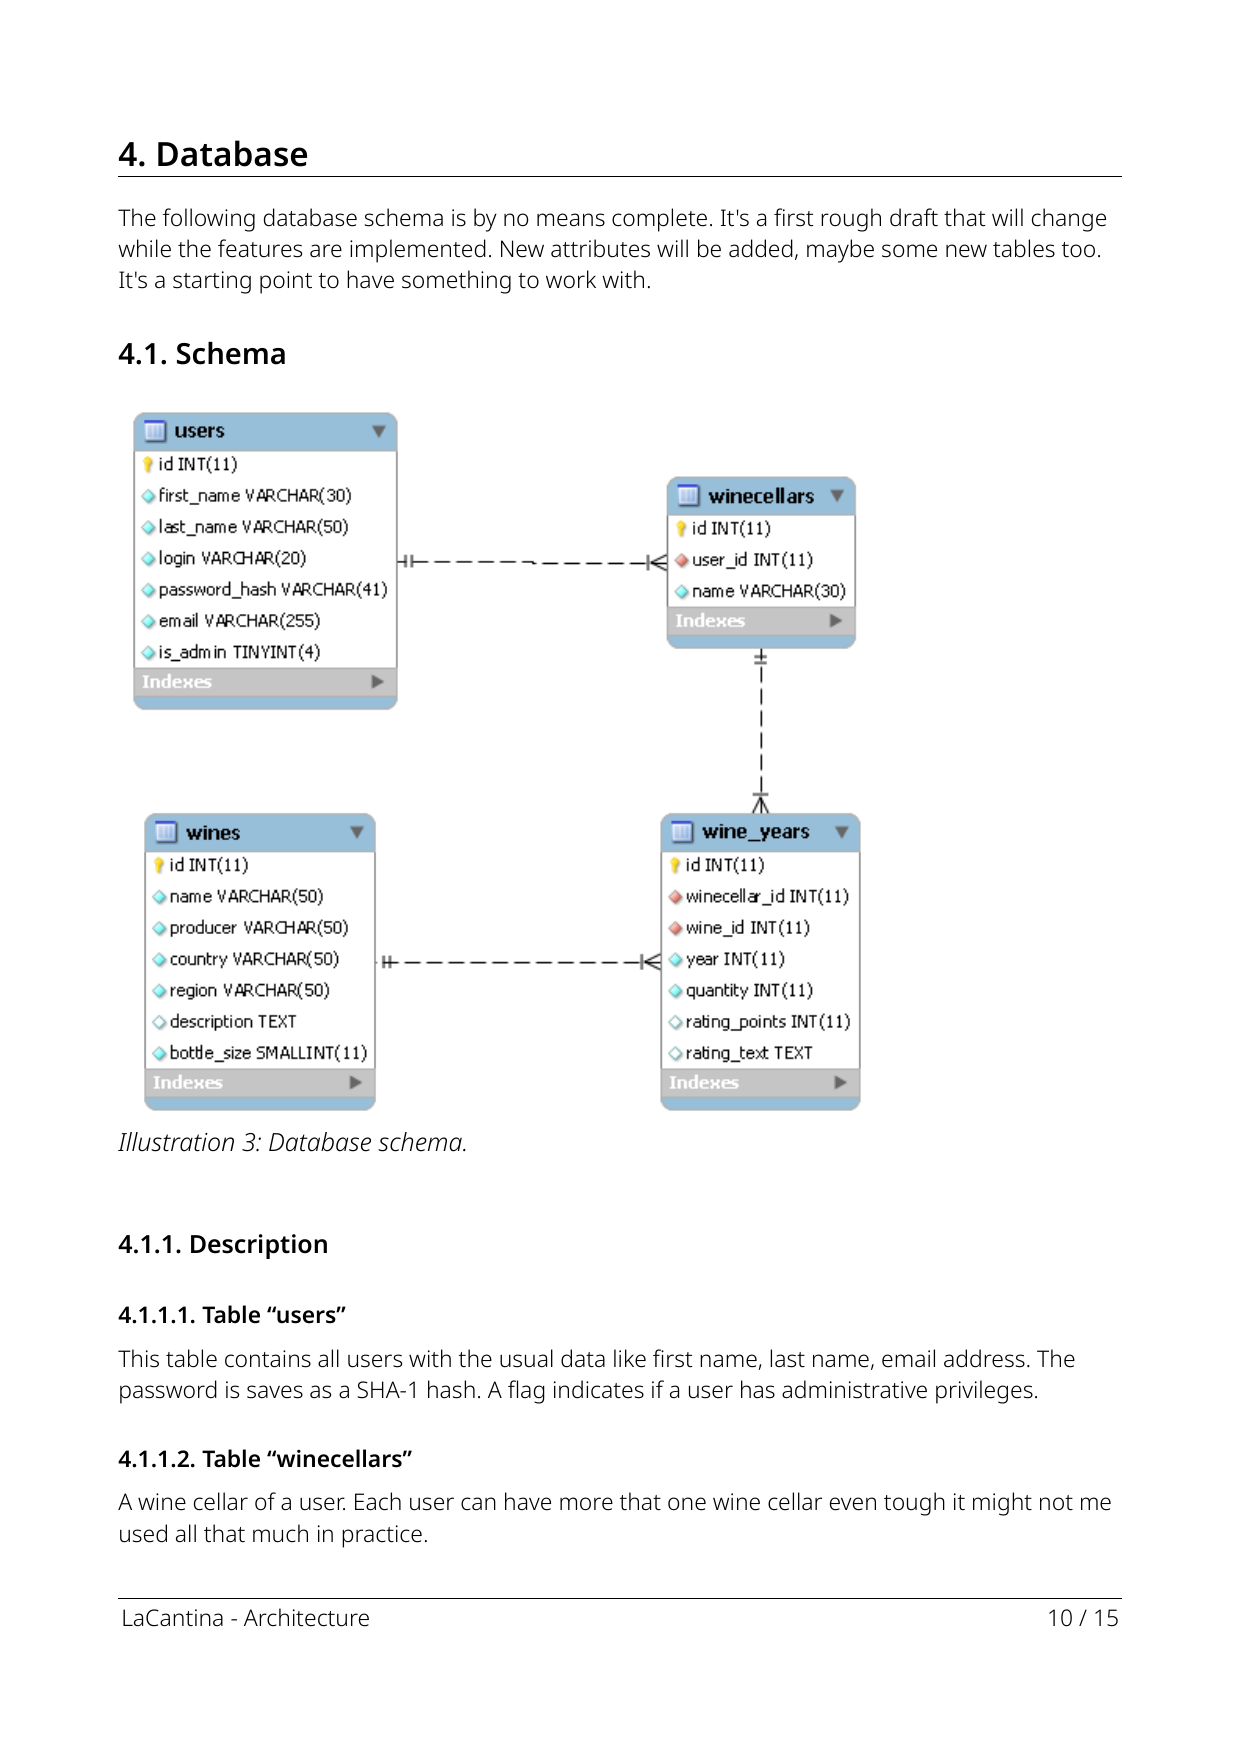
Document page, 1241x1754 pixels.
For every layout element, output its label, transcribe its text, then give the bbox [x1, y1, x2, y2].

text The following database schema is by no means complete. It's a first rough draft that will change while the features are implemented. New attributes will be added, maybe some new tables too. It's a starting point to have something to work with. [118, 202, 1122, 296]
text A wine cellar of a user. Each user can have more that one wine cellar even tough it might not me used all that much in practice. [118, 1486, 1122, 1549]
subtitle Description [118, 1227, 1122, 1261]
subtitle Table “users” [118, 1299, 1122, 1330]
picture [118, 397, 875, 1125]
subtitle Database [118, 131, 1122, 176]
subtitle Schema [118, 333, 1122, 373]
text Illustration 3: Database schema. [118, 1125, 874, 1158]
text This table contains all users with the usual data like first name, last name, email address. The password is saves as a SHA-1 hash. A flag indicates if a user has administrative privileges. [118, 1342, 1122, 1405]
subtitle Table “winecellars” [118, 1442, 1122, 1474]
